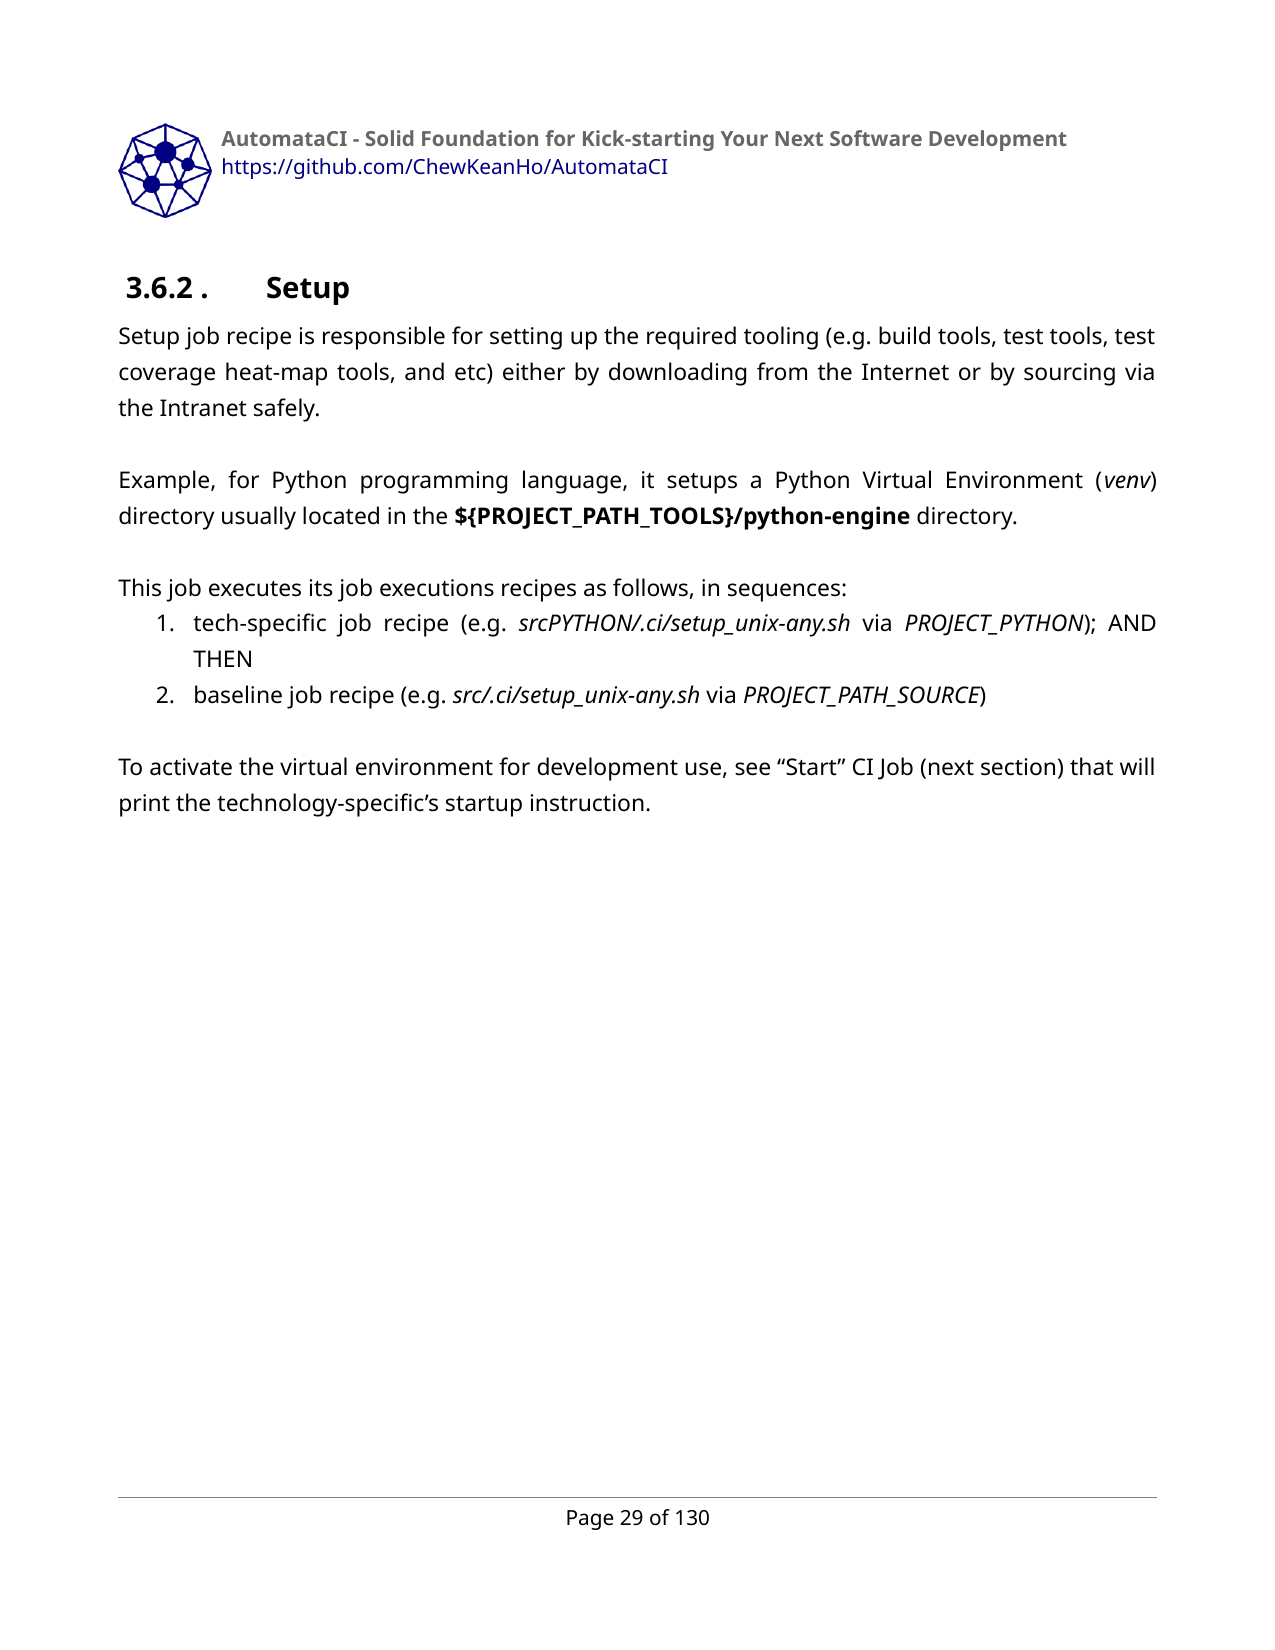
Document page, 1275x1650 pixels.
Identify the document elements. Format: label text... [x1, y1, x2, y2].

text To activate the virtual environment for development use, see “Start” CI Job (next section) that will print the technology-specific’s startup instruction. [118, 751, 1157, 818]
picture [118, 123, 212, 218]
text Example, for Python programming language, it setups a Python Virtual Environment (venv) directory usually located in the ${PROJECT_PATH_TOOLS}/python-engine directory. [118, 464, 1157, 531]
list tech-specific job recipe (e.g. srcPYTHON/.ci/setup_unix-any.sh via PROJECT_PYTHON); AND THEN [156, 607, 1157, 674]
text Setup job recipe is responsible for setting up the required tooling (e.g. build tools, test tools, test coverage heat-map tools, and etc) either by downloading from the Internet or by sourcing via the Intranet safely. [118, 320, 1157, 423]
list baseline job recipe (e.g. src/.ci/setup_unix-any.sh via PROJECT_PATH_SOURCE) [156, 679, 1157, 711]
subtitle Setup [118, 267, 1157, 307]
text This job executes its job executions recipes as follows, in sequences: [118, 571, 1157, 603]
